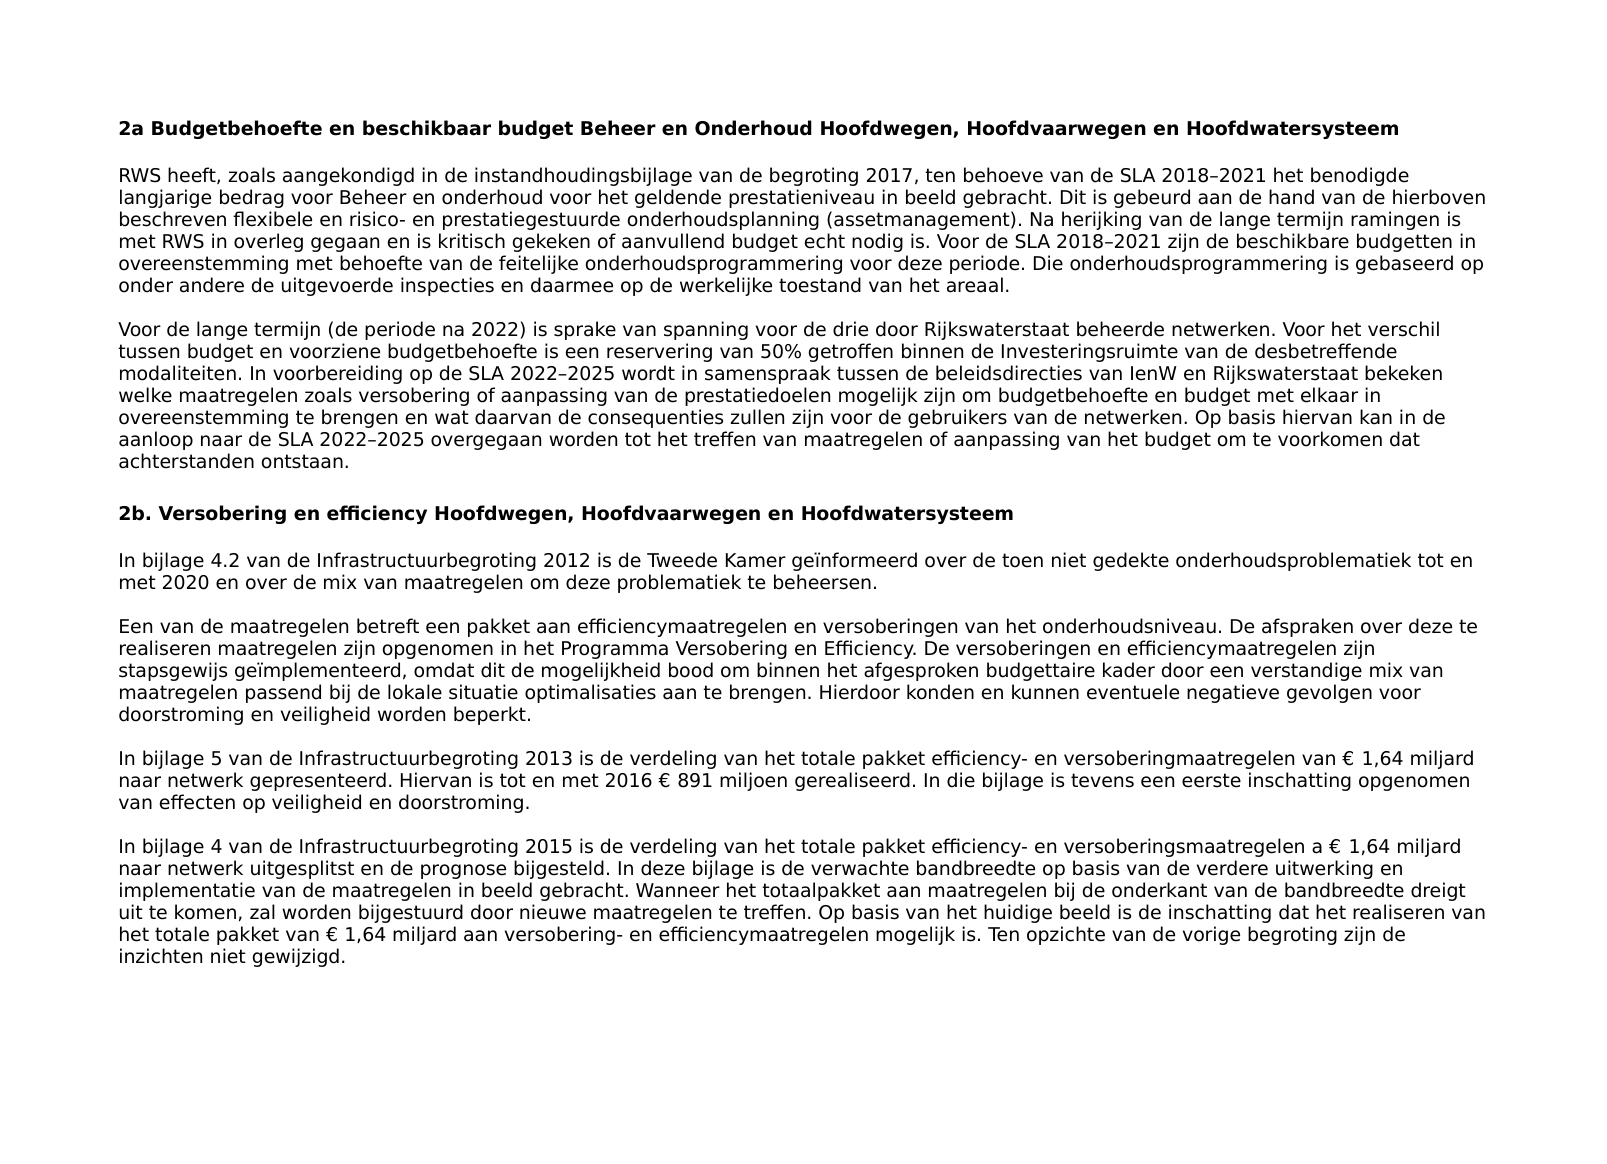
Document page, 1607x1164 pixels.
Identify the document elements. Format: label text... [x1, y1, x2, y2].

text In bijlage 4.2 van de Infrastructuurbegroting 2012 is de Tweede Kamer geïnformeerd over de toen niet gedekte onderhoudsproblematiek tot en met 2020 en over de mix van maatregelen om deze problematiek te beheersen. [118, 550, 1488, 594]
subtitle 2a Budgetbehoefte en beschikbaar budget Beheer en Onderhoud Hoofdwegen, Hoofdvaarwegen en Hoofdwatersysteem [118, 118, 1488, 140]
text Een van de maatregelen betreft een pakket aan efficiencymaatregelen en versoberingen van het onderhoudsniveau. De afspraken over deze te realiseren maatregelen zijn opgenomen in het Programma Versobering en Efficiency. De versoberingen en efficiencymaatregelen zijn stapsgewijs geïmplementeerd, omdat dit de mogelijkheid bood om binnen het afgesproken budgettaire kader door een verstandige mix van maatregelen passend bij de lokale situatie optimalisaties aan te brengen. Hierdoor konden en kunnen eventuele negatieve gevolgen voor doorstroming en veiligheid worden beperkt. [118, 616, 1488, 726]
subtitle 2b. Versobering en efficiency Hoofdwegen, Hoofdvaarwegen en Hoofdwatersysteem [118, 503, 1488, 525]
text Voor de lange termijn (de periode na 2022) is sprake van spanning voor de drie door Rijkswaterstaat beheerde netwerken. Voor het verschil tussen budget en voorziene budgetbehoefte is een reservering van 50% getroffen binnen de Investeringsruimte van de desbetreffende modaliteiten. In voorbereiding op de SLA 2022–2025 wordt in samenspraak tussen de beleidsdirecties van IenW en Rijkswaterstaat bekeken welke maatregelen zoals versobering of aanpassing van de prestatiedoelen mogelijk zijn om budgetbehoefte en budget met elkaar in overeenstemming te brengen en wat daarvan de consequenties zullen zijn voor de gebruikers van de netwerken. Op basis hiervan kan in de aanloop naar de SLA 2022–2025 overgegaan worden tot het treffen van maatregelen of aanpassing van het budget om te voorkomen dat achterstanden ontstaan. [118, 319, 1488, 473]
text In bijlage 5 van de Infrastructuurbegroting 2013 is de verdeling van het totale pakket efficiency- en versoberingmaatregelen van € 1,64 miljard naar netwerk gepresenteerd. Hiervan is tot en met 2016 € 891 miljoen gerealiseerd. In die bijlage is tevens een eerste inschatting opgenomen van effecten op veiligheid en doorstroming. [118, 748, 1488, 814]
text In bijlage 4 van de Infrastructuurbegroting 2015 is de verdeling van het totale pakket efficiency- en versoberingsmaatregelen a € 1,64 miljard naar netwerk uitgesplitst en de prognose bijgesteld. In deze bijlage is de verwachte bandbreedte op basis van de verdere uitwerking en implementatie van de maatregelen in beeld gebracht. Wanneer het totaalpakket aan maatregelen bij de onderkant van de bandbreedte dreigt uit te komen, zal worden bijgestuurd door nieuwe maatregelen te treffen. Op basis van het huidige beeld is de inschatting dat het realiseren van het totale pakket van € 1,64 miljard aan versobering- en efficiencymaatregelen mogelijk is. Ten opzichte van de vorige begroting zijn de inzichten niet gewijzigd. [118, 836, 1488, 968]
text RWS heeft, zoals aangekondigd in de instandhoudingsbijlage van de begroting 2017, ten behoeve van de SLA 2018–2021 het benodigde langjarige bedrag voor Beheer en onderhoud voor het geldende prestatieniveau in beeld gebracht. Dit is gebeurd aan de hand van de hierboven beschreven flexibele en risico- en prestatiegestuurde onderhoudsplanning (assetmanagement). Na herijking van de lange termijn ramingen is met RWS in overleg gegaan en is kritisch gekeken of aanvullend budget echt nodig is. Voor de SLA 2018–2021 zijn de beschikbare budgetten in overeenstemming met behoefte van de feitelijke onderhoudsprogrammering voor deze periode. Die onderhoudsprogrammering is gebaseerd op onder andere de uitgevoerde inspecties en daarmee op de werkelijke toestand van het areaal. [118, 165, 1488, 297]
